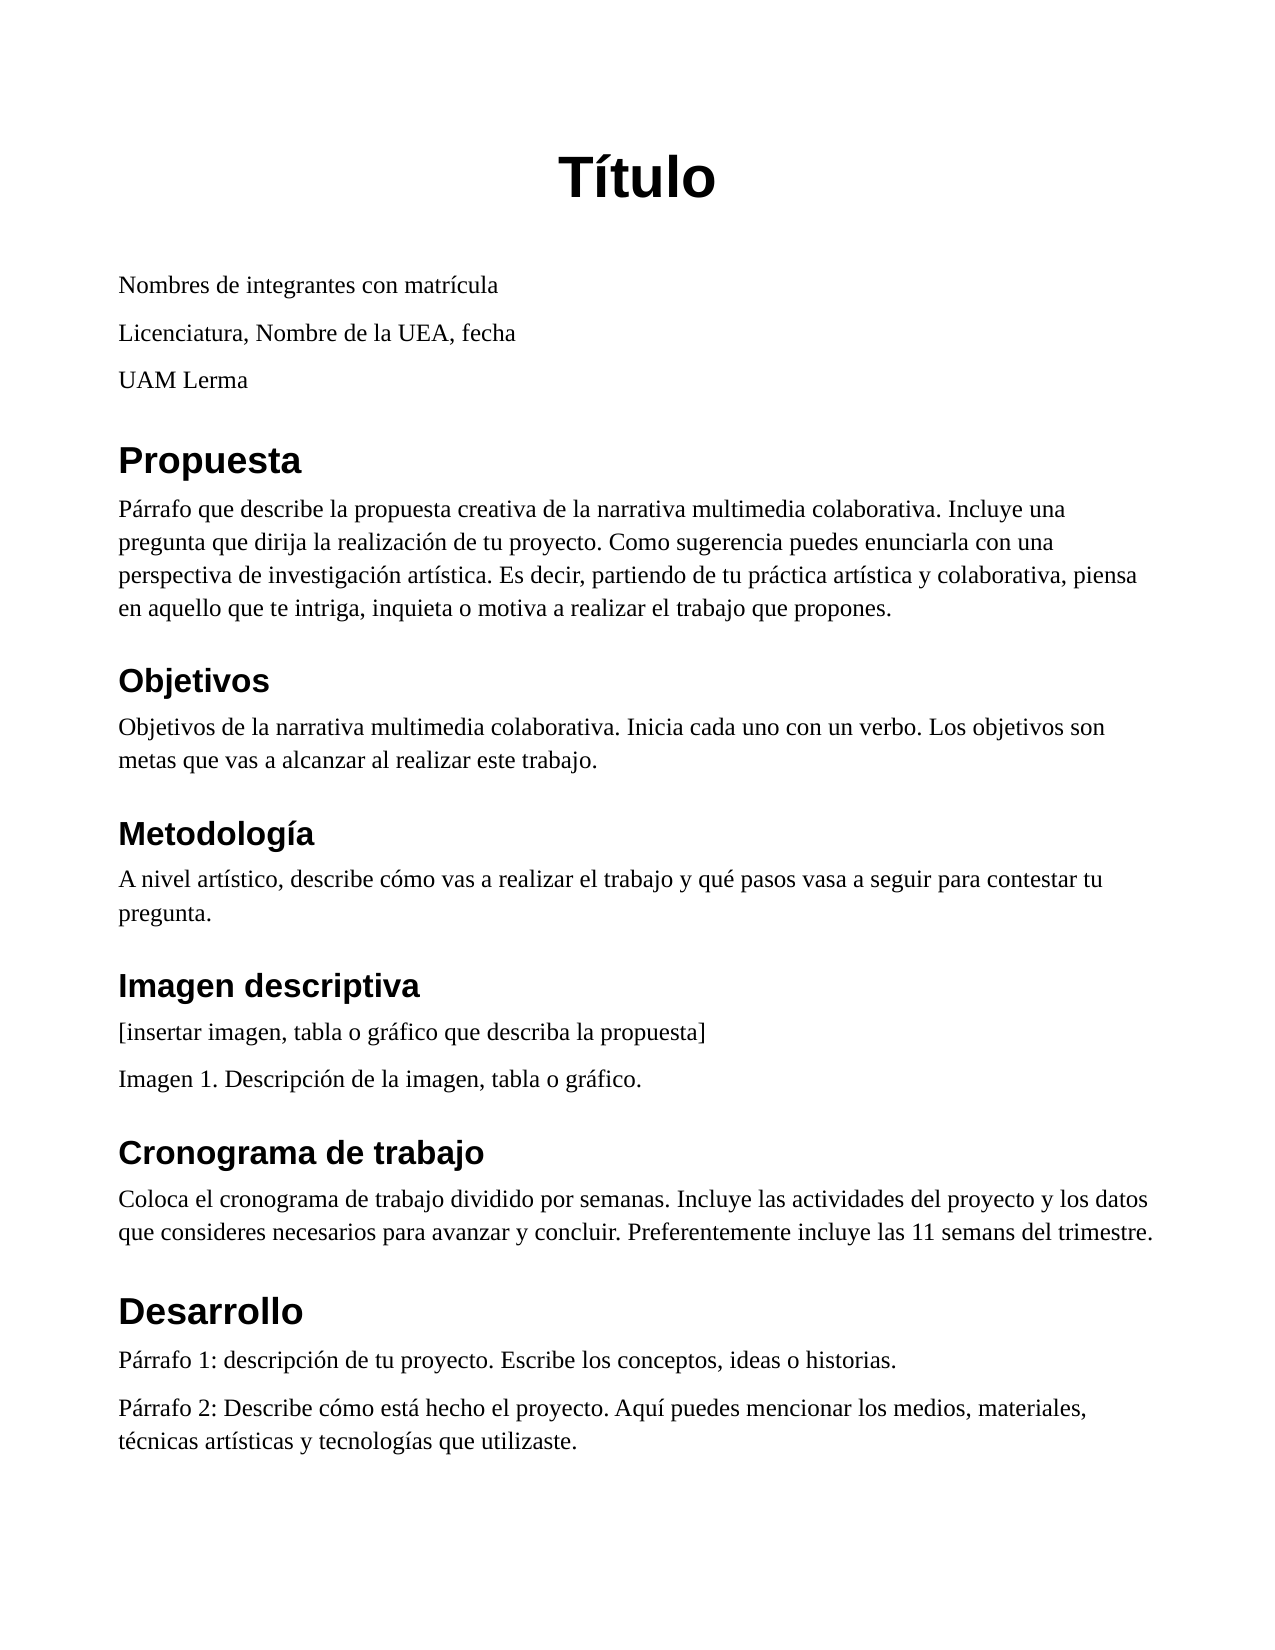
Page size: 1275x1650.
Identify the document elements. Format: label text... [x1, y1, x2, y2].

text [insertar imagen, tabla o gráfico que describa la propuesta] [118, 1017, 1157, 1046]
text Objetivos de la narrativa multimedia colaborativa. Inicia cada uno con un verbo. Los objetivos son metas que vas a alcanzar al realizar este trabajo. [118, 712, 1157, 774]
subtitle Metodología [118, 814, 1157, 852]
text Párrafo 1: descripción de tu proyecto. Escribe los conceptos, ideas o historias. [118, 1345, 1157, 1374]
text Párrafo que describe la propuesta creativa de la narrativa multimedia colaborativa. Incluye una pregunta que dirija la realización de tu proyecto. Como sugerencia puedes enunciarla con una perspectiva de investigación artística. Es decir, partiendo de tu práctica artística y colaborativa, piensa en aquello que te intriga, inquieta o motiva a realizar el trabajo que propones. [118, 494, 1157, 622]
text Párrafo 2: Describe cómo está hecho el proyecto. Aquí puedes mencionar los medios, materiales, técnicas artísticas y tecnologías que utilizaste. [118, 1393, 1157, 1454]
subtitle Imagen descriptiva [118, 966, 1157, 1004]
subtitle Cronograma de trabajo [118, 1133, 1157, 1171]
text Licenciatura, Nombre de la UEA, fecha [118, 318, 1157, 347]
subtitle Propuesta [118, 438, 1157, 481]
subtitle Objetivos [118, 661, 1157, 700]
text Coloca el cronograma de trabajo dividido por semanas. Incluye las actividades del proyecto y los datos que consideres necesarios para avanzar y concluir. Preferentemente incluye las 11 semans del trimestre. [118, 1184, 1157, 1246]
text Nombres de integrantes con matrícula [118, 270, 1157, 299]
subtitle Desarrollo [118, 1289, 1157, 1333]
text Imagen 1. Descripción de la imagen, tabla o gráfico. [118, 1064, 1157, 1093]
text UAM Lerma [118, 366, 1157, 394]
text A nivel artístico, describe cómo vas a realizar el trabajo y qué pasos vasa a seguir para contestar tu pregunta. [118, 864, 1157, 926]
title Título [118, 143, 1157, 210]
